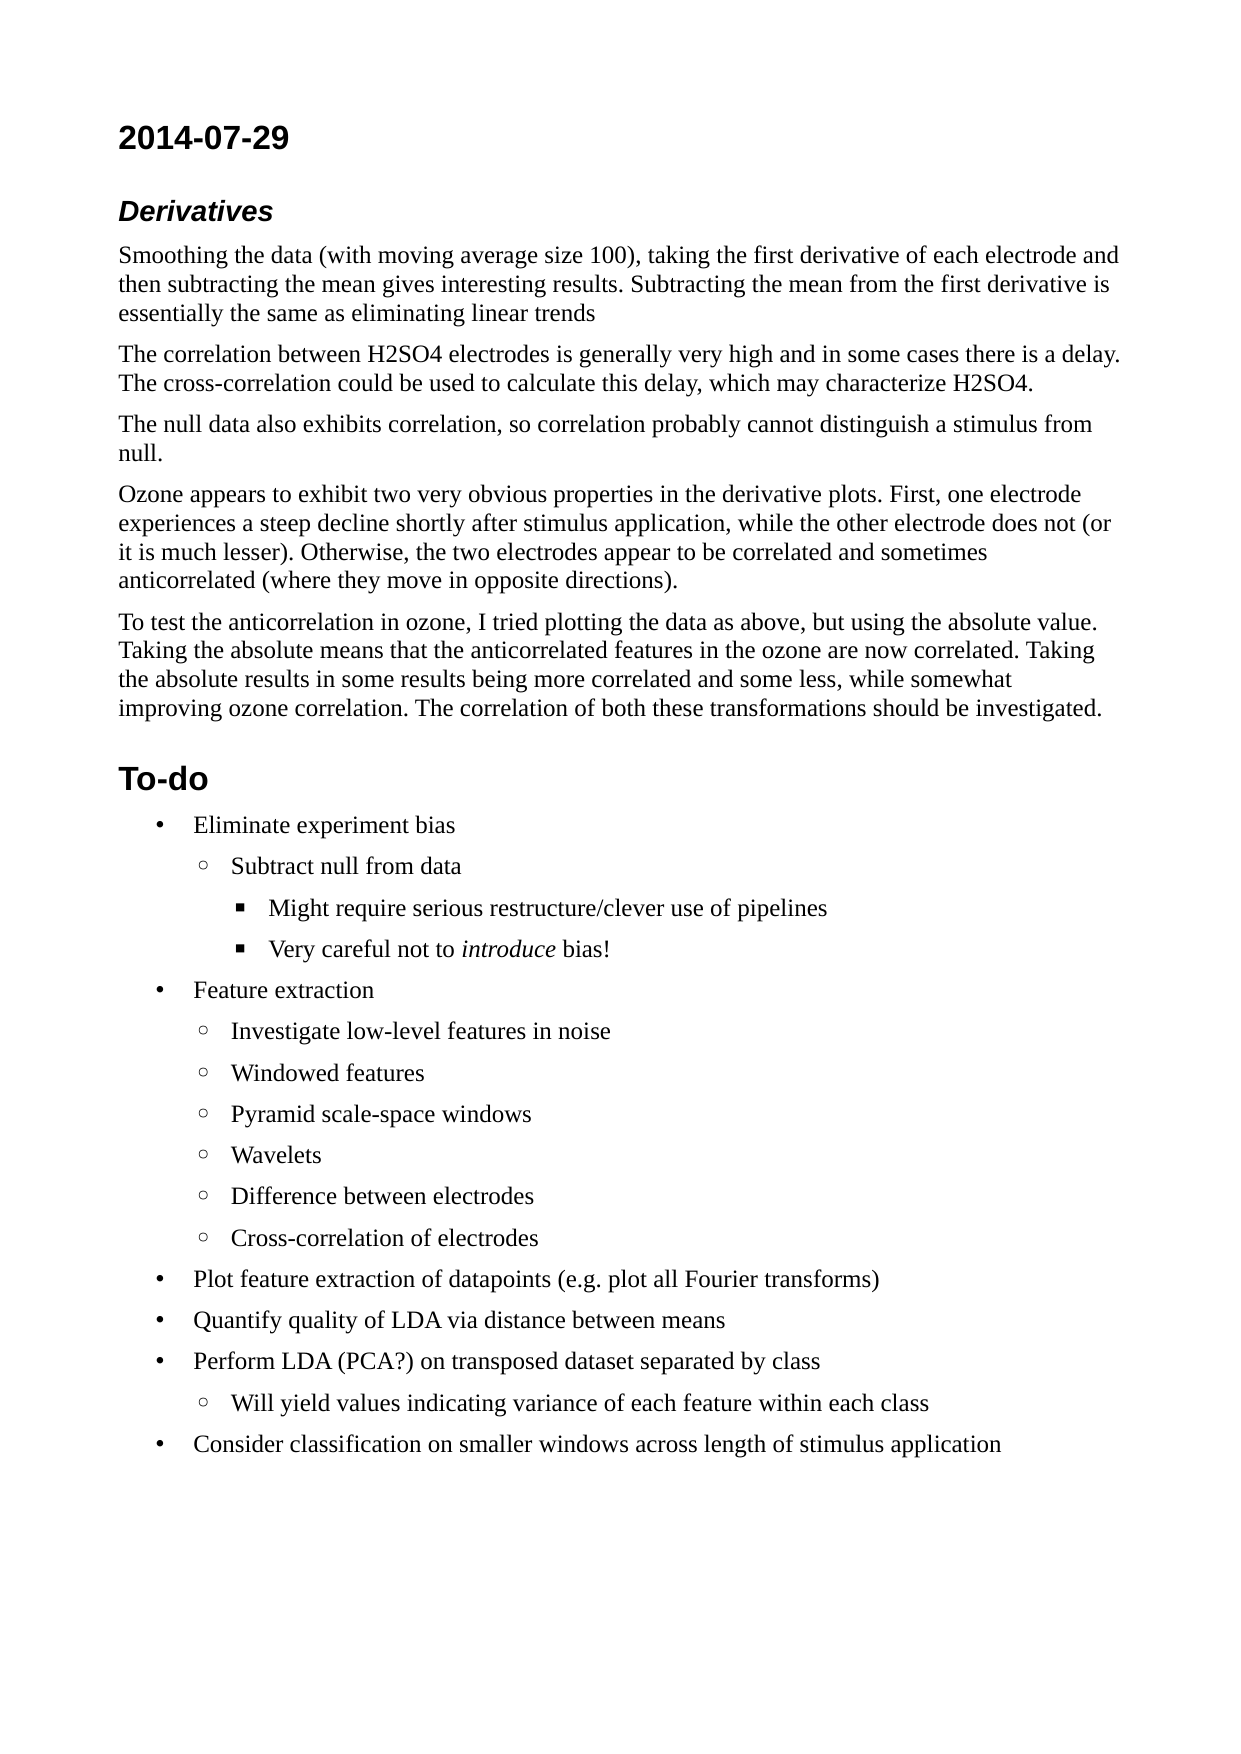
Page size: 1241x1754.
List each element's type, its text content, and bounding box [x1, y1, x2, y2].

list Feature extraction [156, 975, 1122, 1004]
list Wavelets [193, 1140, 1122, 1169]
list Cross-correlation of electrodes [193, 1223, 1122, 1251]
subtitle To-do [118, 759, 1122, 798]
list Perform LDA (PCA?) on transposed dataset separated by class [156, 1346, 1122, 1375]
list Windowed features [193, 1058, 1122, 1086]
list Eliminate experiment bias [156, 810, 1122, 839]
text To test the anticorrelation in ozone, I tried plotting the data as above, but using the absolute value. Taking the absolute means that the anticorrelated features in the ozone are now correlated. Taking the absolute results in some results being more correlated and some less, while somewhat improving ozone correlation. The correlation of both these transformations should be investigated. [118, 607, 1122, 722]
text The null data also exhibits correlation, so correlation probably cannot distinguish a stimulus from null. [118, 409, 1122, 467]
text Smoothing the data (with moving average size 100), taking the first derivative of each electrode and then subtracting the mean gives interesting results. Subtracting the mean from the first derivative is essentially the same as eliminating linear trends [118, 240, 1122, 327]
list Very careful not to introduce bias! [231, 934, 1122, 963]
list Investigate low-level features in noise [193, 1016, 1122, 1045]
list Might require serious restructure/clever use of pipelines [231, 893, 1122, 921]
list Subtract null from data [193, 851, 1122, 880]
list Will yield values indicating variance of each feature within each class [193, 1388, 1122, 1416]
text Ozone appears to exhibit two very obvious properties in the derivative plots. First, one electrode experiences a steep decline shortly after stimulus application, while the other electrode does not (or it is much lesser). Otherwise, the two electrodes appear to be correlated and sometimes anticorrelated (where they move in opposite directions). [118, 479, 1122, 594]
list Pyramid scale-space windows [193, 1099, 1122, 1128]
list Quantify quality of LDA via distance between means [156, 1305, 1122, 1334]
subtitle Derivatives [118, 194, 1122, 228]
list Difference between electrodes [193, 1181, 1122, 1210]
list Plot feature extraction of datapoints (e.g. plot all Fourier transforms) [156, 1264, 1122, 1293]
text The correlation between H2SO4 electrodes is generally very high and in some cases there is a delay. The cross-correlation could be used to calculate this delay, which may characterize H2SO4. [118, 339, 1122, 397]
list Consider classification on smaller windows across length of stimulus application [156, 1429, 1122, 1458]
subtitle 2014-07-29 [118, 118, 1122, 157]
